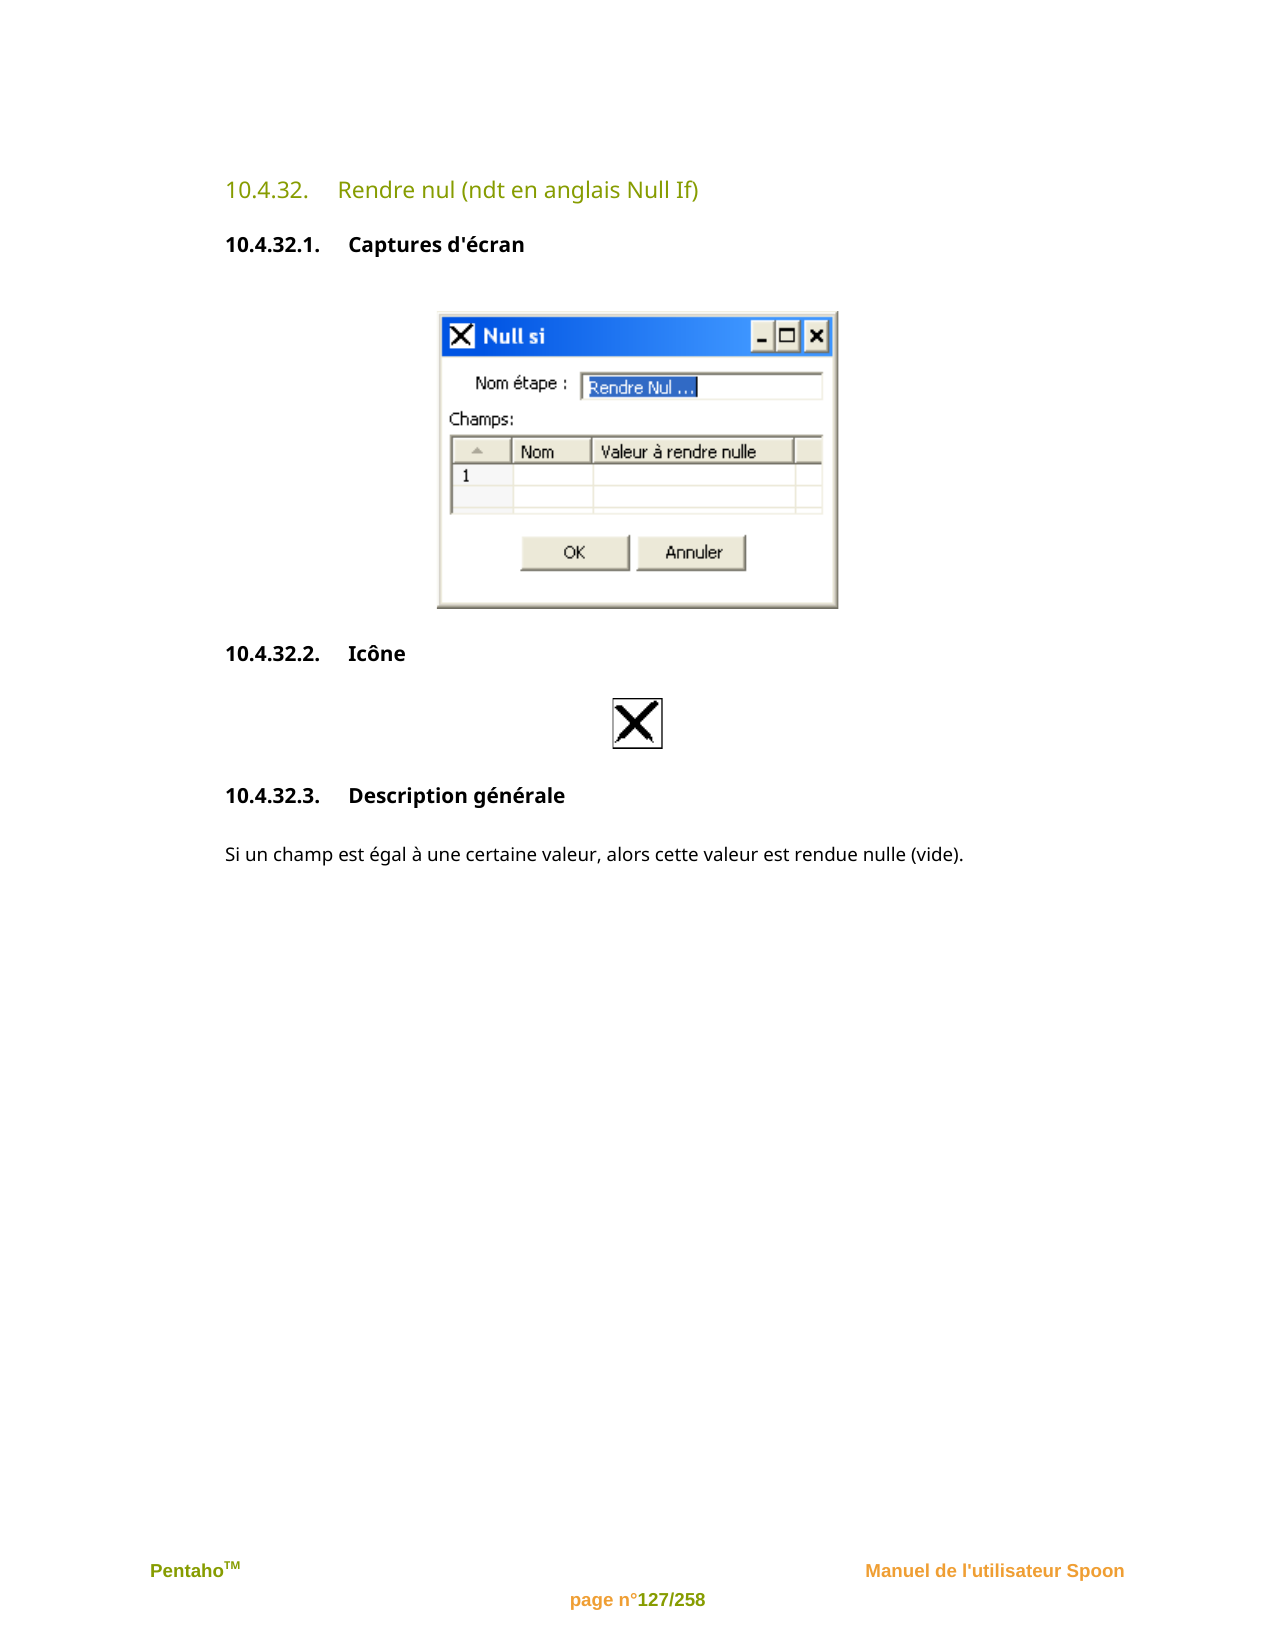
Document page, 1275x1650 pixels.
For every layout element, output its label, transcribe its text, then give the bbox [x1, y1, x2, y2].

picture [436, 311, 839, 609]
subtitle Captures d'écran [225, 229, 1125, 258]
subtitle Rendre nul (ndt en anglais Null If) [225, 175, 1125, 204]
text Si un champ est égal à une certaine valeur, alors cette valeur est rendue nulle (vide). [225, 838, 1125, 868]
subtitle Description générale [225, 692, 1125, 809]
picture [612, 698, 663, 749]
subtitle Icône [225, 283, 1125, 667]
